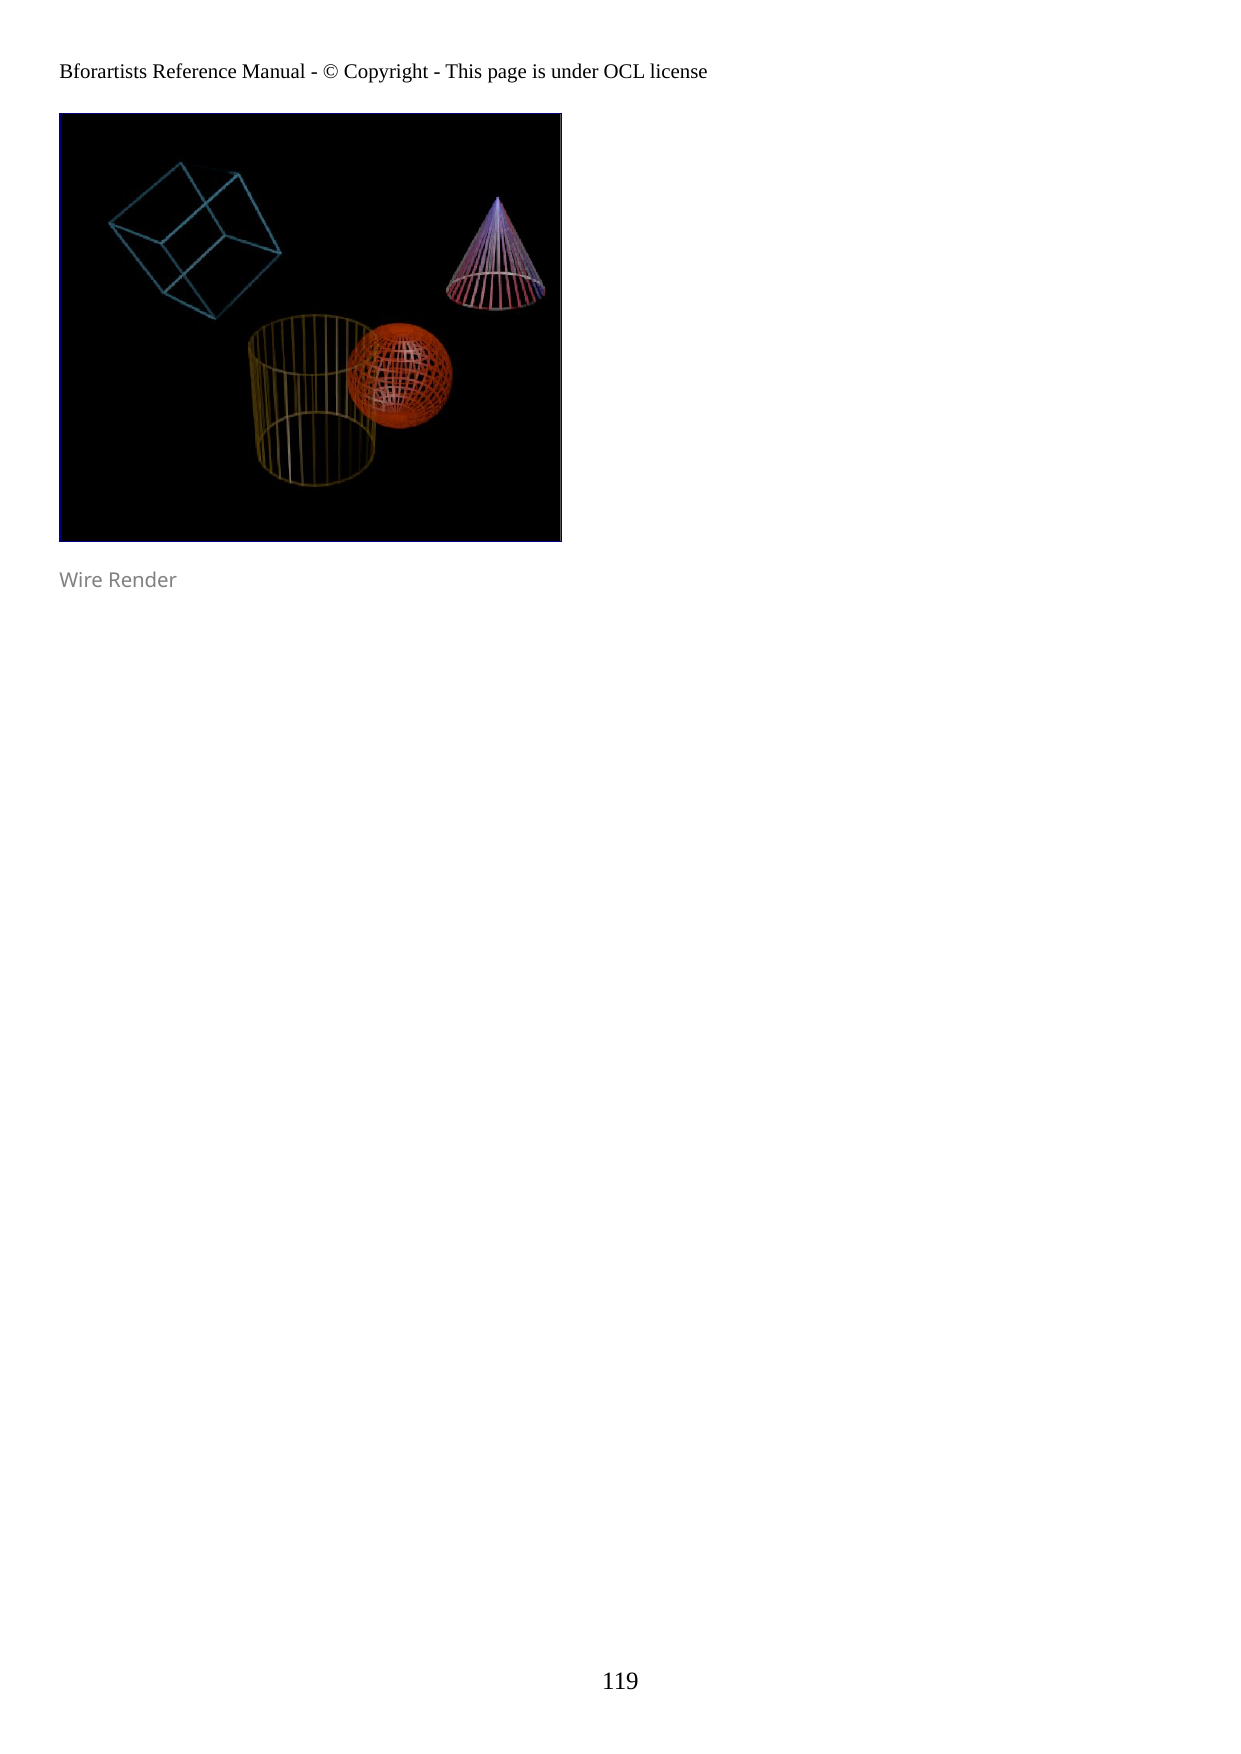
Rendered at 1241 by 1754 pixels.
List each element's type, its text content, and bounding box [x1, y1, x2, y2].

text Wire Render [59, 563, 1181, 594]
picture [61, 114, 561, 541]
